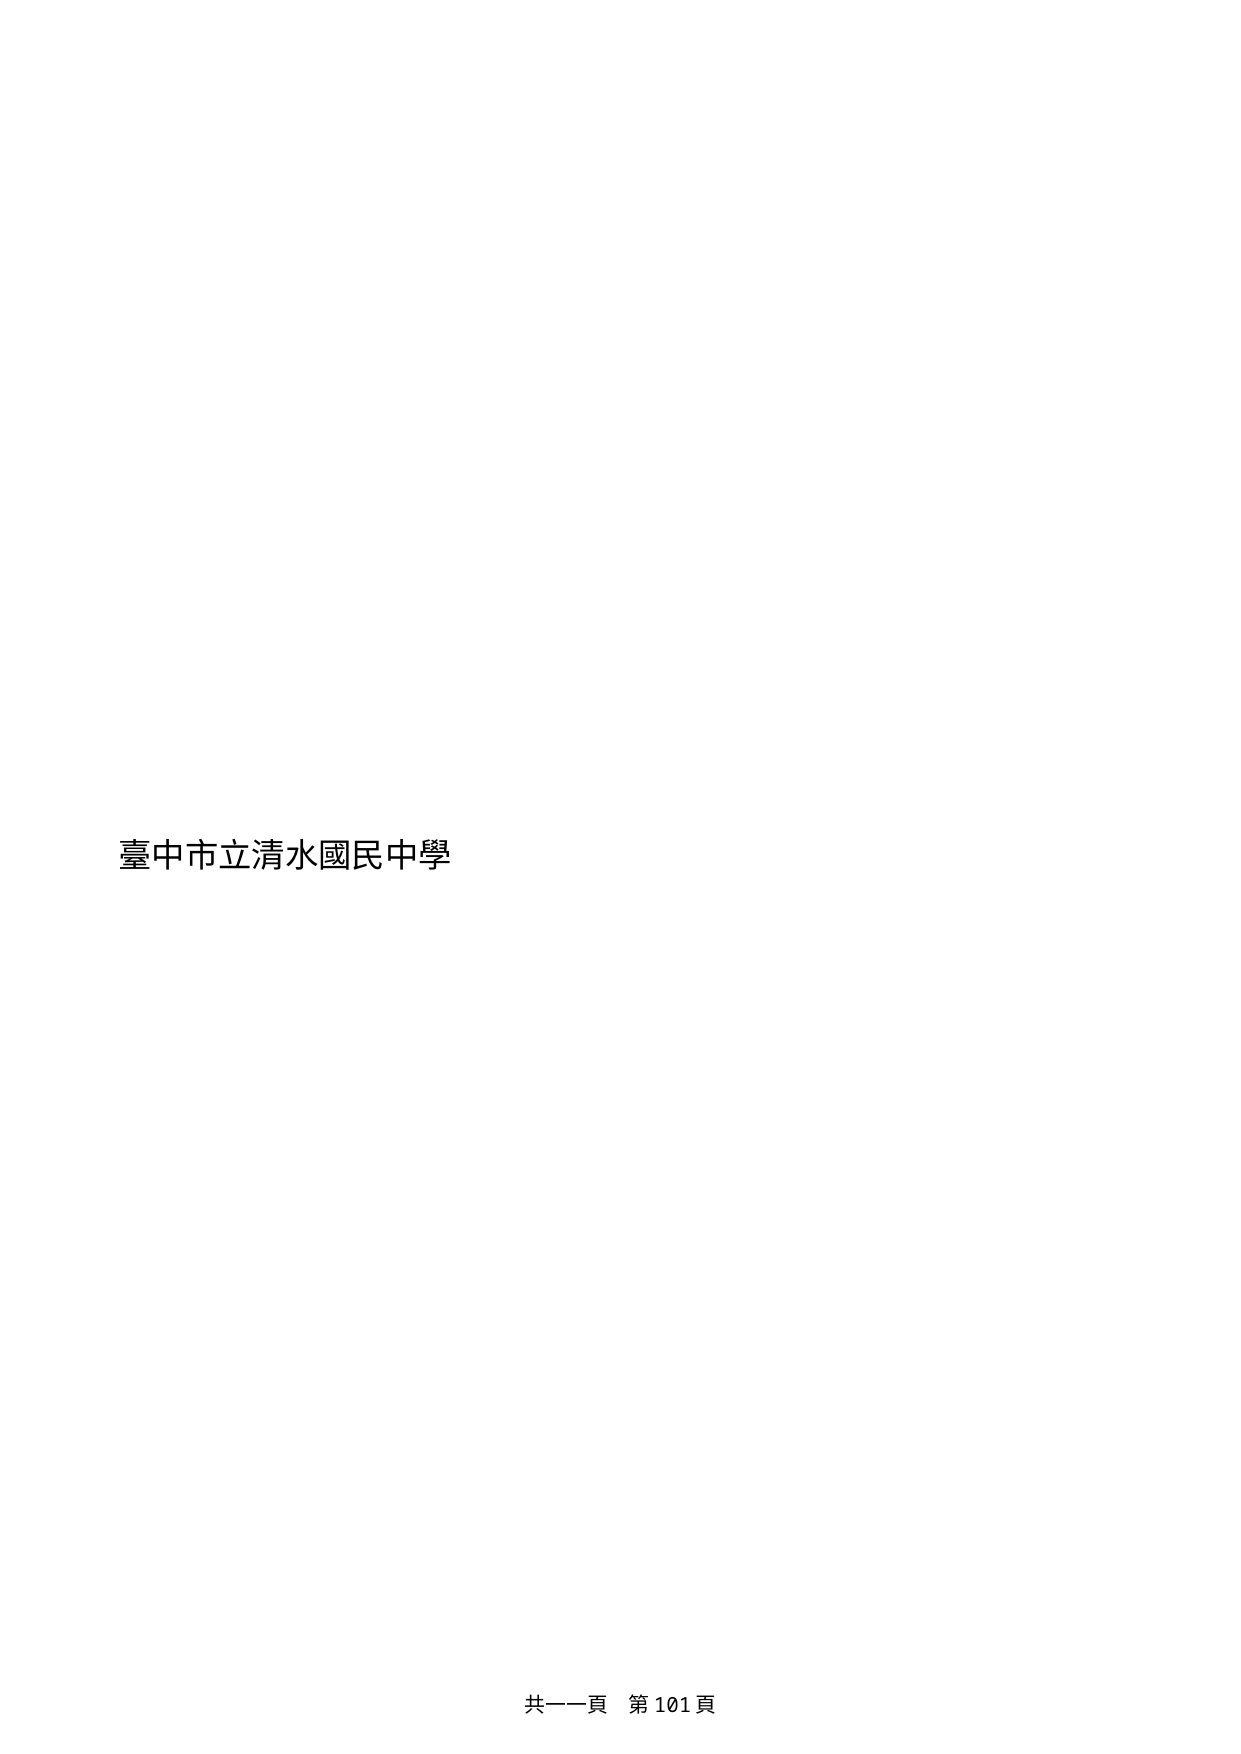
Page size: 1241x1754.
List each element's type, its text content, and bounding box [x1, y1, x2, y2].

text 臺中市立清水國民中學 [118, 811, 1122, 874]
